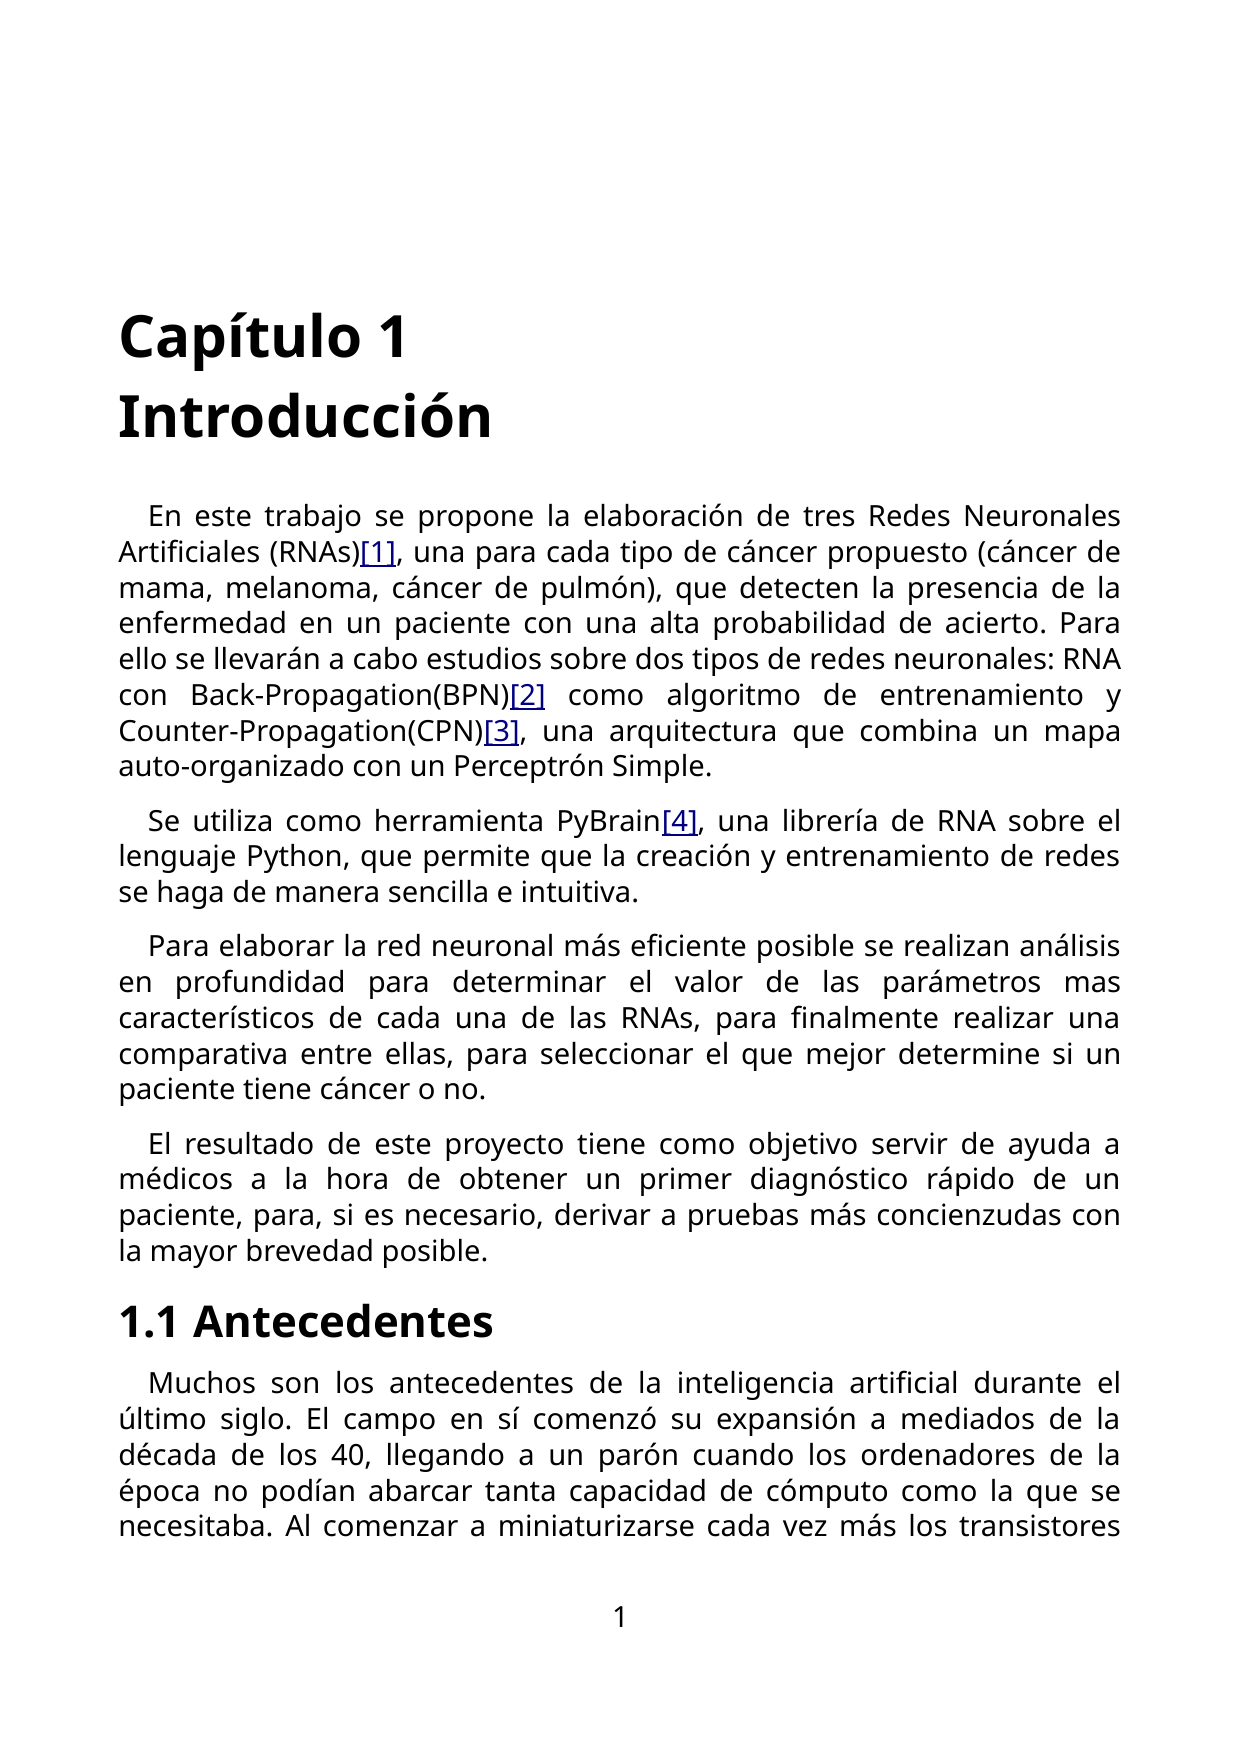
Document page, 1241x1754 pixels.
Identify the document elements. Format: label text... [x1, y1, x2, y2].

text El resultado de este proyecto tiene como objetivo servir de ayuda a médicos a la hora de obtener un primer diagnóstico rápido de un paciente, para, si es necesario, derivar a pruebas más concienzudas con la mayor brevedad posible. [118, 1123, 1122, 1270]
subtitle Antecedentes [118, 1291, 1122, 1350]
subtitle Introducción [118, 295, 1122, 454]
text Para elaborar la red neuronal más eficiente posible se realizan análisis en profundidad para determinar el valor de las parámetros mas característicos de cada una de las RNAs, para finalmente realizar una comparativa entre ellas, para seleccionar el que mejor determine si un paciente tiene cáncer o no. [118, 926, 1122, 1108]
text En este trabajo se propone la elaboración de tres Redes Neuronales Artificiales (RNAs)[1], una para cada tipo de cáncer propuesto (cáncer de mama, melanoma, cáncer de pulmón), que detecten la presencia de la enfermedad en un paciente con una alta probabilidad de acierto. Para ello se llevarán a cabo estudios sobre dos tipos de redes neuronales: RNA con Back-Propagation(BPN)[2] como algoritmo de entrenamiento y Counter-Propagation(CPN)[3], una arquitectura que combina un mapa auto-organizado con un Perceptrón Simple. [118, 496, 1122, 785]
text Muchos son los antecedentes de la inteligencia artificial durante el último siglo. El campo en sí comenzó su expansión a mediados de la década de los 40, llegando a un parón cuando los ordenadores de la época no podían abarcar tanta capacidad de cómputo como la que se necesitaba. Al comenzar a miniaturizarse cada vez más los transistores [118, 1363, 1122, 1545]
text Se utiliza como herramienta PyBrain[4], una librería de RNA sobre el lenguaje Python, que permite que la creación y entrenamiento de redes se haga de manera sencilla e intuitiva. [118, 800, 1122, 911]
